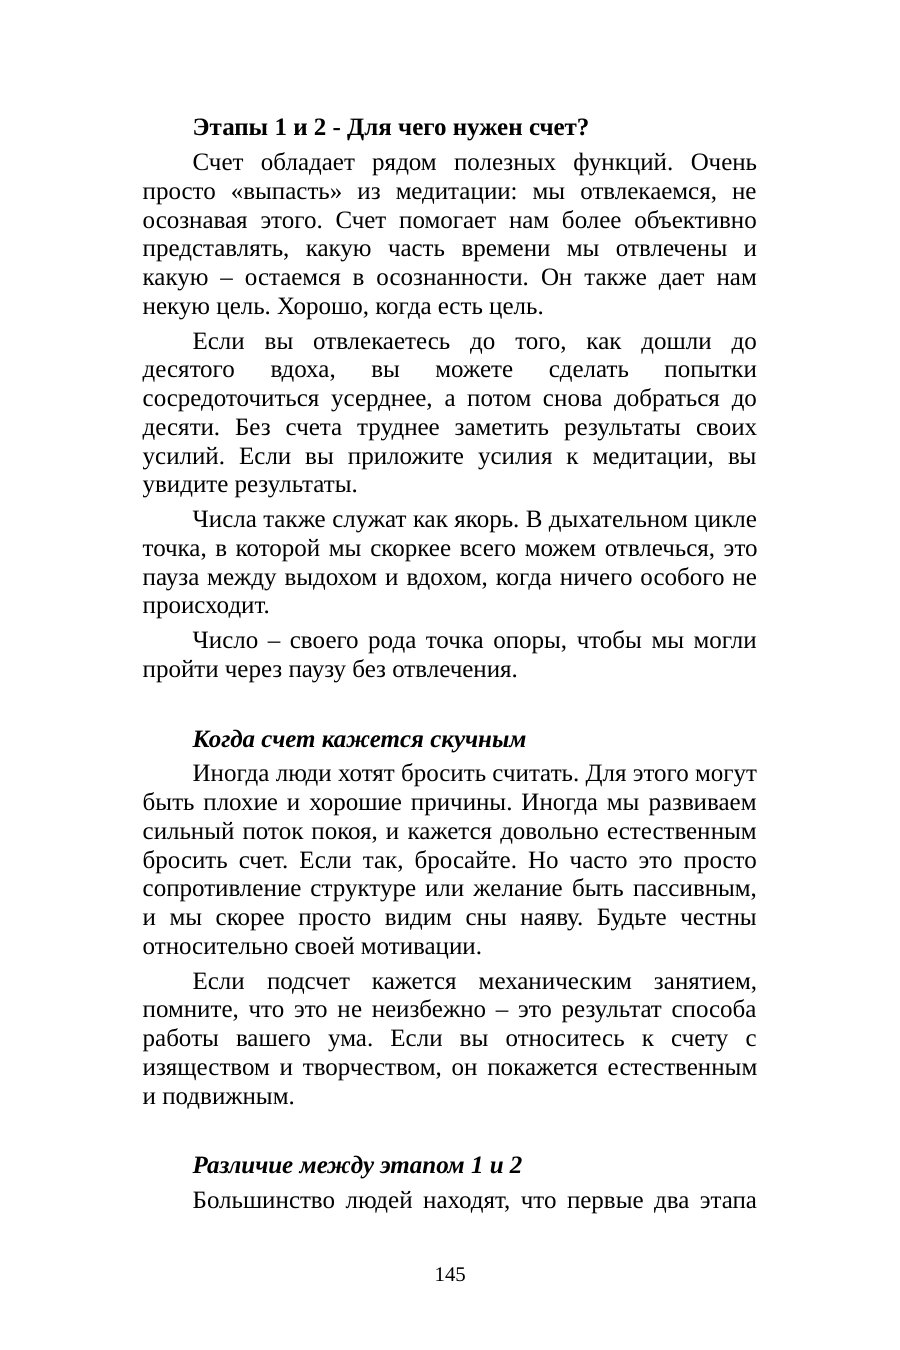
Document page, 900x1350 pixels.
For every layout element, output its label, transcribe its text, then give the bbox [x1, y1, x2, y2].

text Иногда люди хотят бросить считать. Для этого могут быть плохие и хорошие причины. Иногда мы развиваем сильный поток покоя, и кажется довольно естественным бросить счет. Если так, бросайте. Но часто это просто сопротивление структуре или желание быть пассивным, и мы скорее просто видим сны наяву. Будьте честны относительно своей мотивации. [142, 758, 757, 960]
subtitle Когда счет кажется скучным [142, 724, 757, 752]
text Счет обладает рядом полезных функций. Очень просто «выпасть» из медитации: мы отвлекаемся, не осознавая этого. Счет помогает нам более объективно представлять, какую часть времени мы отвлечены и какую – остаемся в осознанности. Он также дает нам некую цель. Хорошо, когда есть цель. [142, 147, 757, 320]
text Если вы отвлекаетесь до того, как дошли до десятого вдоха, вы можете сделать попытки сосредоточиться усерднее, а потом снова добраться до десяти. Без счета труднее заметить результаты своих усилий. Если вы приложите усилия к медитации, вы увидите результаты. [142, 326, 757, 498]
text Числа также служат как якорь. В дыхательном цикле точка, в которой мы скоркее всего можем отвлечься, это пауза между выдохом и вдохом, когда ничего особого не происходит. [142, 504, 757, 619]
subtitle Различие между этапом 1 и 2 [142, 1150, 757, 1179]
subtitle Этапы 1 и 2 - Для чего нужен счет? [142, 112, 757, 141]
text Большинство людей находят, что первые два этапа [142, 1185, 757, 1214]
text Если подсчет кажется механическим занятием, помните, что это не неизбежно – это результат способа работы вашего ума. Если вы относитесь к счету с изяществом и творчеством, он покажется естественным и подвижным. [142, 966, 757, 1109]
text Число – своего рода точка опоры, чтобы мы могли пройти через паузу без отвлечения. [142, 625, 757, 683]
